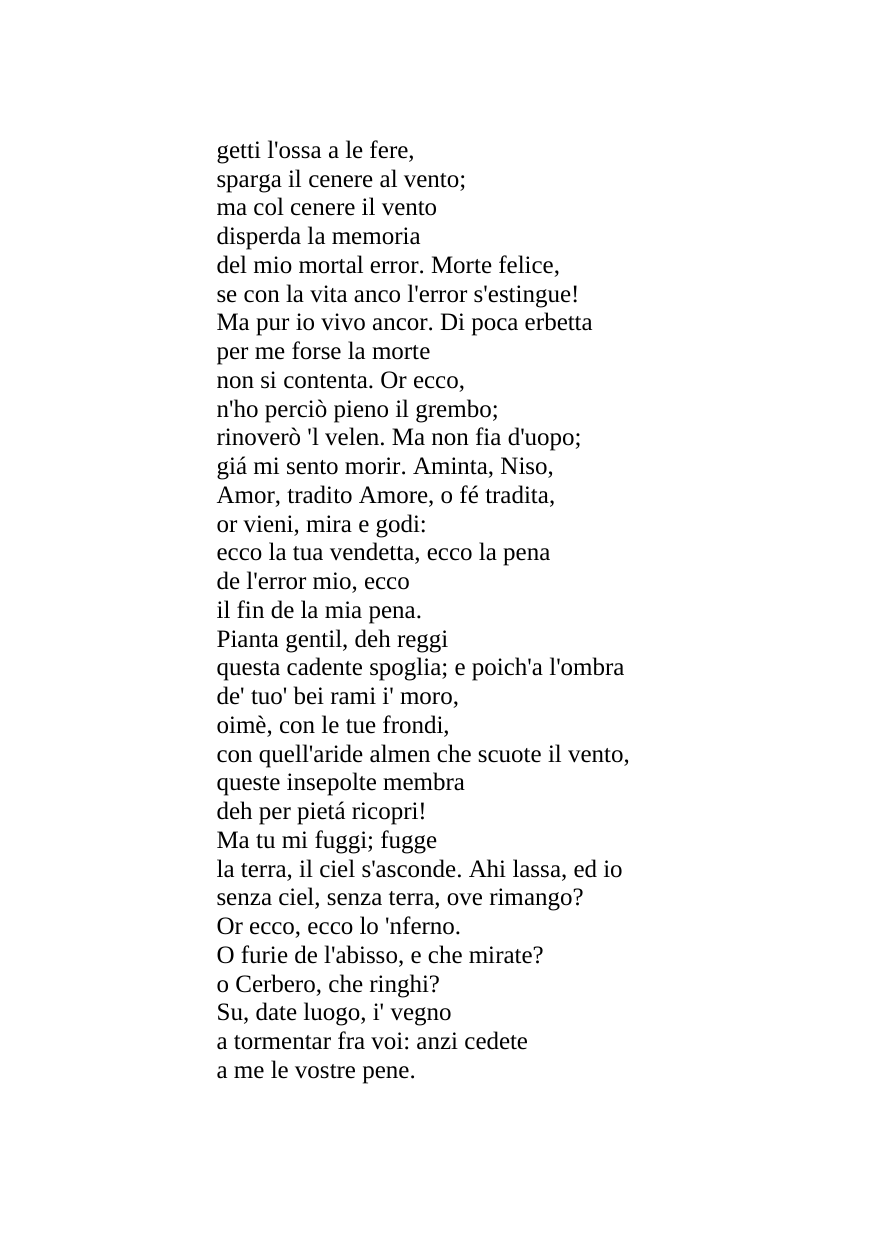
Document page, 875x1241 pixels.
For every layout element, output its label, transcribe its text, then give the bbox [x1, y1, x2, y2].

table_header [106, 135, 209, 1084]
table_header getti l'ossa a le fere, sparga il cenere al vento; ma col cenere il vento disperda la memoria del mio mortal error. Morte felice, se con la vita anco l'error s'estingue! Ma pur io vivo ancor. Di poca erbetta per me forse la morte non si contenta. Or ecco, n'ho perciò pieno il grembo; rinoverò 'l velen. Ma non fia d'uopo; giá mi sento morir. Aminta, Niso, Amor, tradito Amore, o fé tradita, or vieni, mira e godi: ecco la tua vendetta, ecco la pena de l'error mio, ecco il fin de la mia pena. Pianta gentil, deh reggi questa cadente spoglia; e poich'a l'ombra de' tuo' bei rami i' moro, oimè, con le tue frondi, con quell'aride almen che scuote il vento, queste insepolte membra deh per pietá ricopri! Ma tu mi fuggi; fugge la terra, il ciel s'asconde. Ahi lassa, ed io senza ciel, senza terra, ove rimango? Or ecco, ecco lo 'nferno. O furie de l'abisso, e che mirate? o Cerbero, che ringhi? Su, date luogo, i' vegno a tormentar fra voi: anzi cedete a me le vostre pene. [209, 135, 768, 1084]
